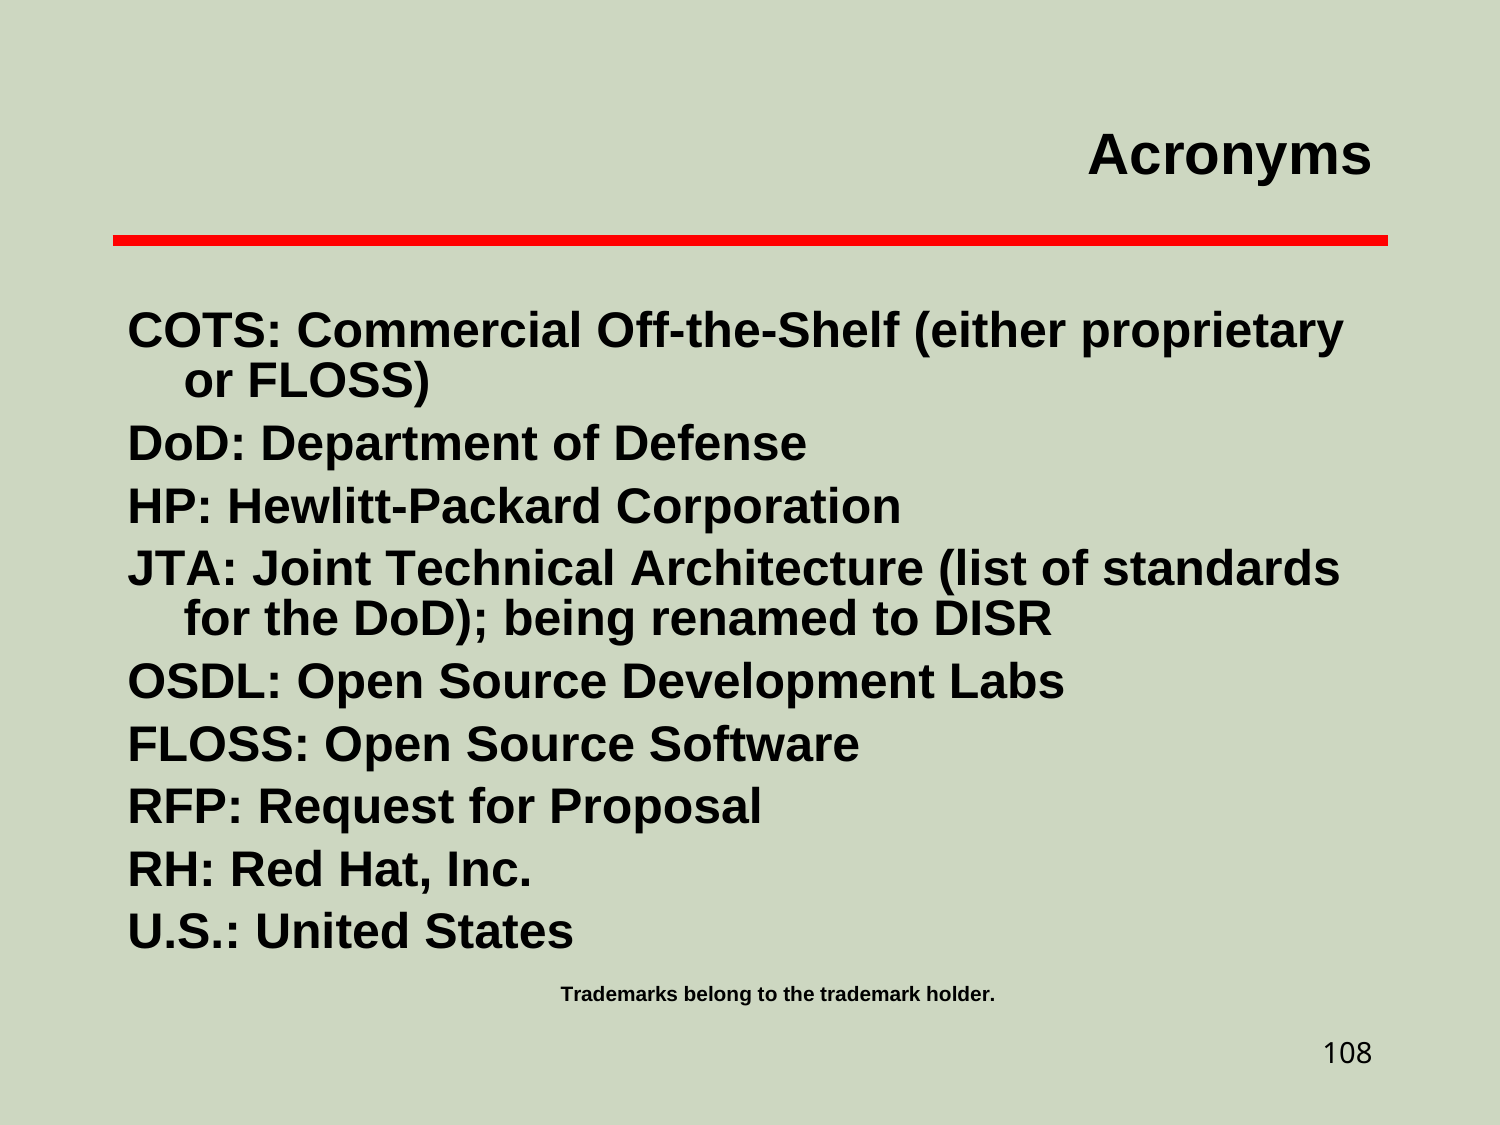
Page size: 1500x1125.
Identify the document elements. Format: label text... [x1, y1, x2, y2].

list COTS: Commercial Off-the-Shelf (either proprietary or FLOSS) DoD: Department of Defense HP: Hewlitt-Packard Corporation JTA: Joint Technical Architecture (list of standards for the DoD); being renamed to DISR OSDL: Open Source Development Labs FLOSS: Open Source Software RFP: Request for Proposal RH: Red Hat, Inc. U.S.: United States Trademarks belong to the trademark holder. [112, 299, 1388, 1020]
title Acronyms [337, 85, 1388, 224]
